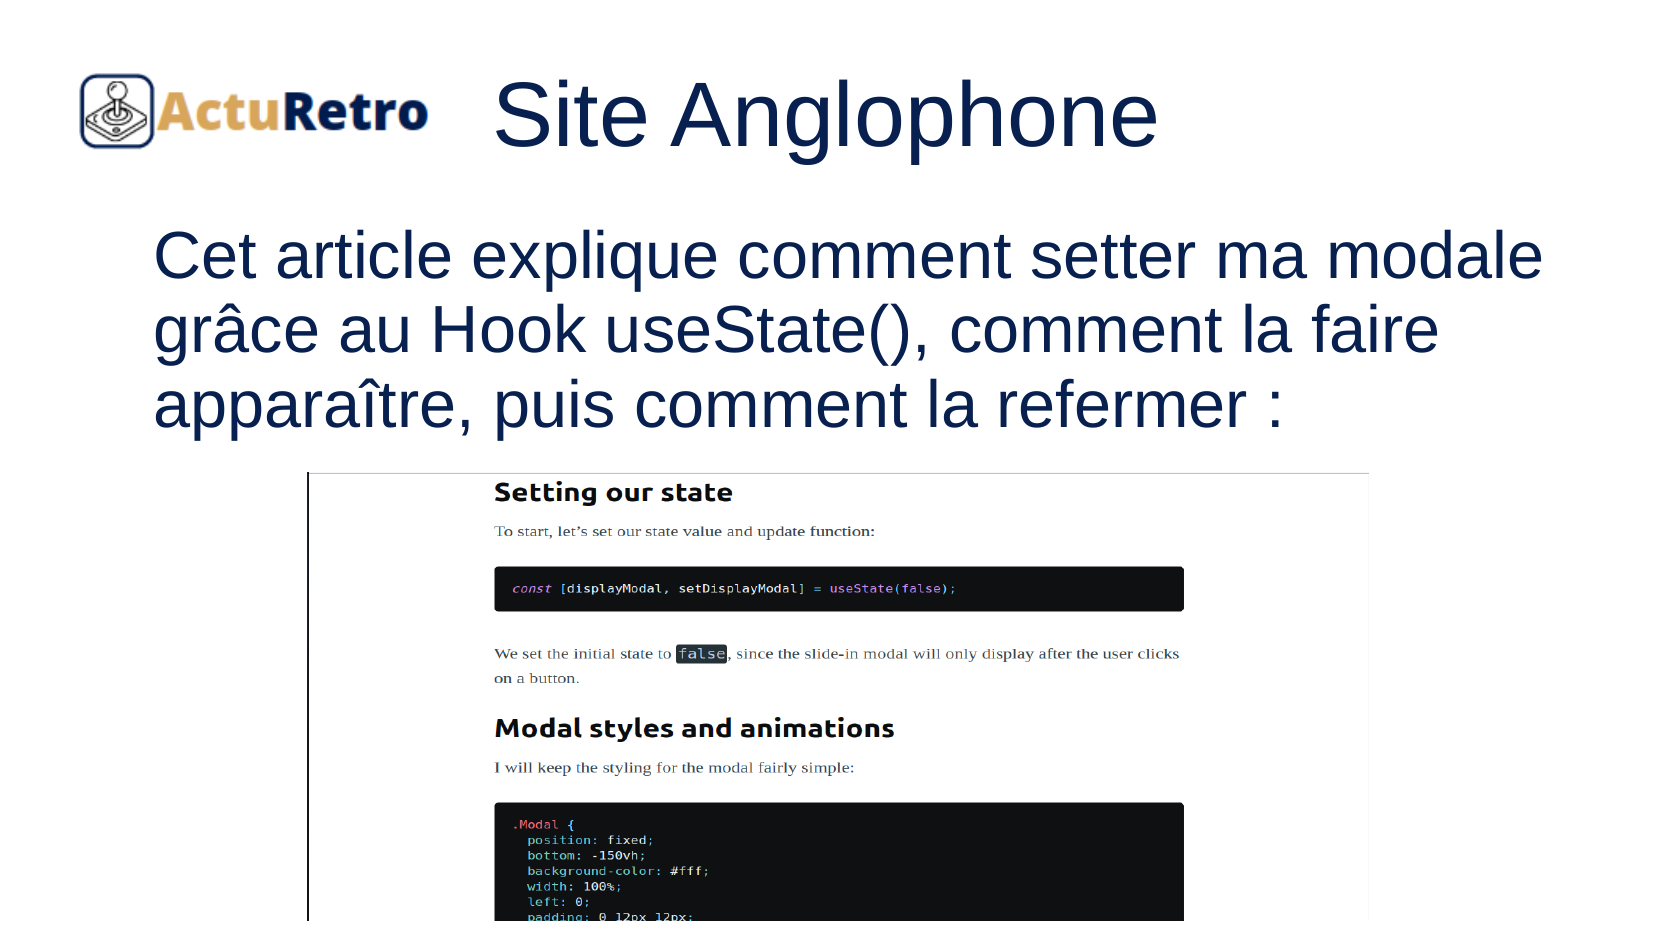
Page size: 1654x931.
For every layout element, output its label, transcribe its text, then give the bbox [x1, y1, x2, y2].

picture [75, 69, 434, 154]
picture [307, 472, 1369, 921]
list Cet article explique comment setter ma modale grâce au Hook useState(), comment la faire apparaître, puis comment la refermer : [82, 217, 1571, 758]
title Site Anglophone [82, 37, 1571, 193]
